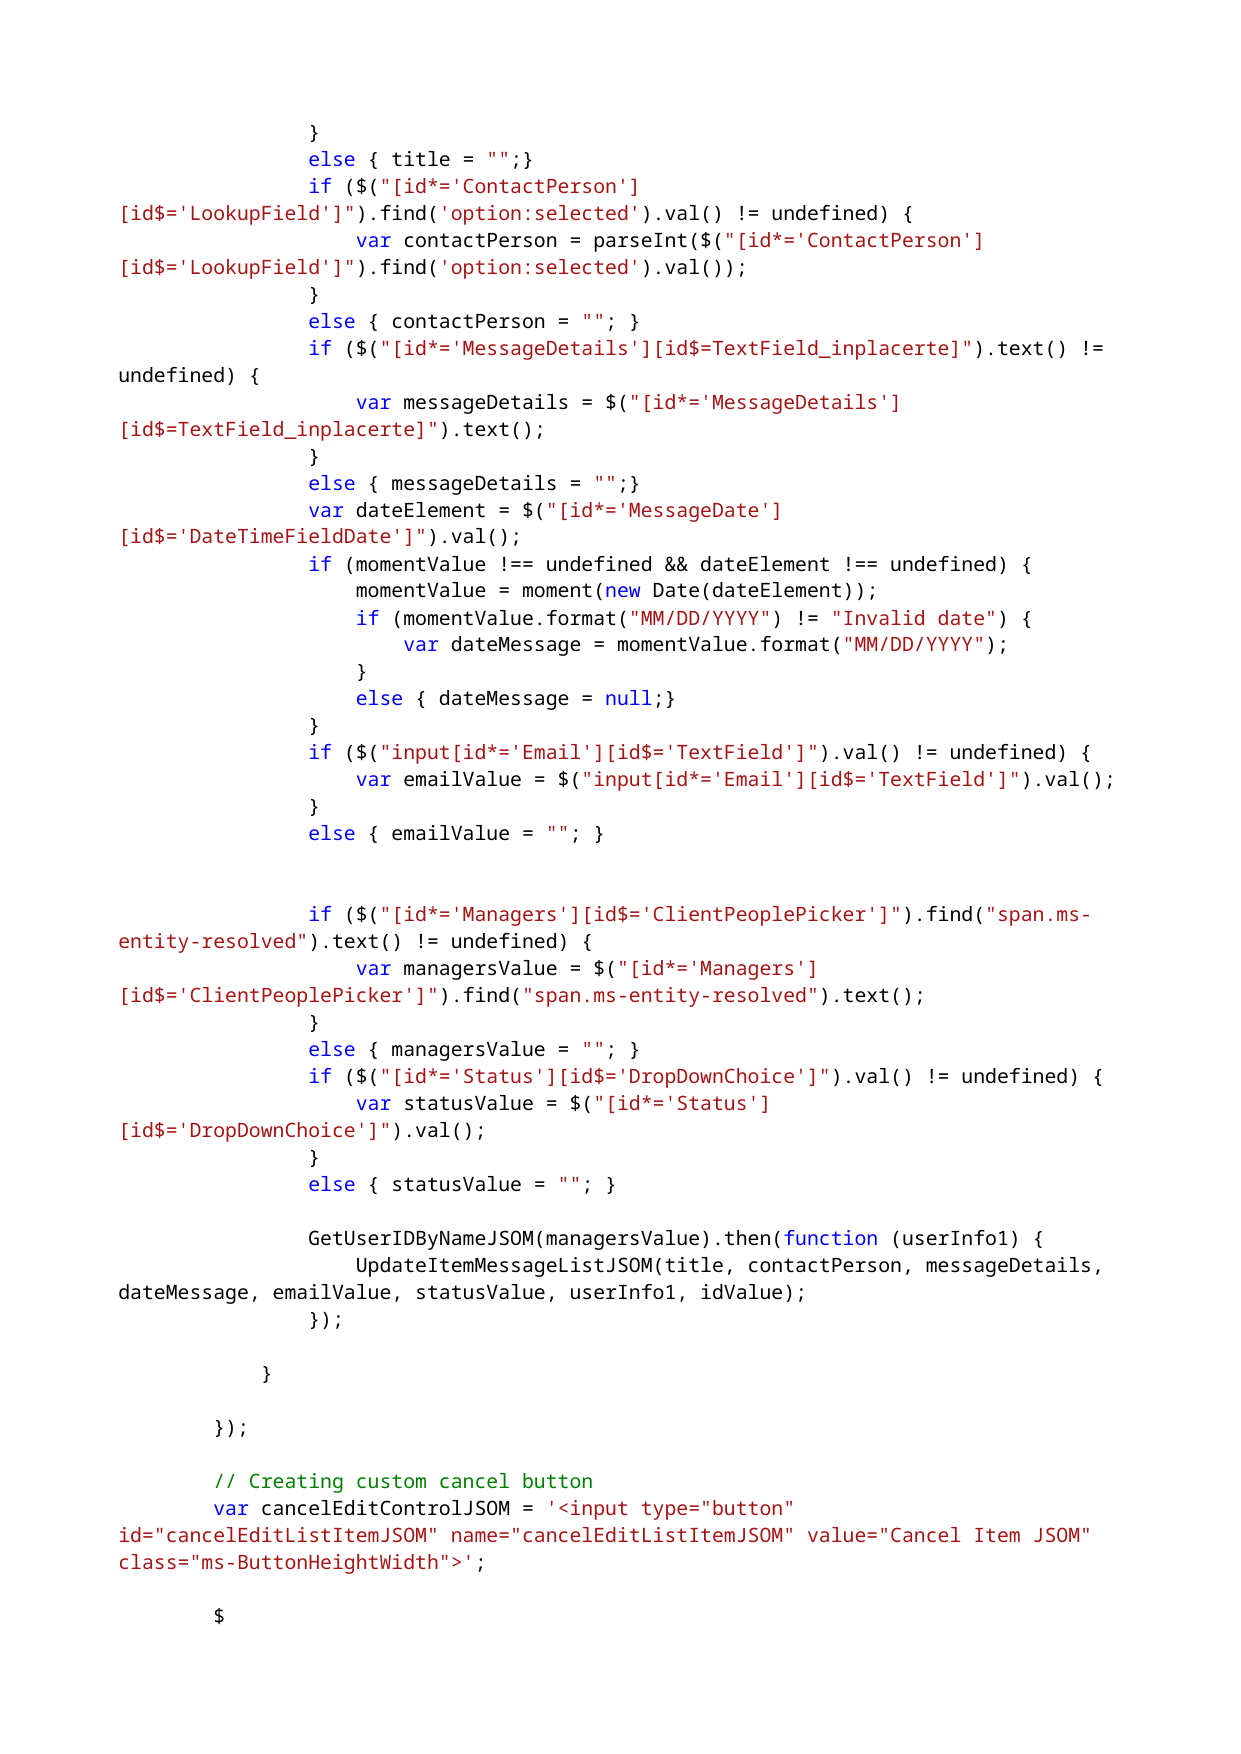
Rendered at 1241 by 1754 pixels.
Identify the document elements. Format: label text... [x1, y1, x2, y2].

text } [118, 712, 1122, 739]
text }); [118, 1305, 1122, 1332]
text var dateMessage = momentValue.format("MM/DD/YYYY"); [118, 631, 1122, 658]
text } [118, 442, 1122, 469]
text var managersValue = $("[id*='Managers'][id$='ClientPeoplePicker']").find("span.ms-entity-resolved").text(); [118, 954, 1122, 1008]
text } [118, 280, 1122, 307]
text if (momentValue.format("MM/DD/YYYY") != "Invalid date") { [118, 604, 1122, 631]
text var statusValue = $("[id*='Status'][id$='DropDownChoice']").val(); [118, 1089, 1122, 1143]
text momentValue = moment(new Date(dateElement)); [118, 577, 1122, 604]
text } [118, 1143, 1122, 1170]
text GetUserIDByNameJSOM(managersValue).then(function (userInfo1) { [118, 1224, 1122, 1251]
text else { messageDetails = "";} [118, 469, 1122, 496]
text else { title = "";} [118, 145, 1122, 172]
text } [118, 1008, 1122, 1035]
text var emailValue = $("input[id*='Email'][id$='TextField']").val(); [118, 766, 1122, 793]
text UpdateItemMessageListJSOM(title, contactPerson, messageDetails, dateMessage, emailValue, statusValue, userInfo1, idValue); [118, 1251, 1122, 1305]
text } [118, 658, 1122, 685]
text }); [118, 1413, 1122, 1440]
text } [118, 793, 1122, 819]
text // Creating custom cancel button [118, 1467, 1122, 1494]
text else { emailValue = ""; } [118, 819, 1122, 847]
text else { contactPerson = ""; } [118, 307, 1122, 334]
text var dateElement = $("[id*='MessageDate'][id$='DateTimeFieldDate']").val(); [118, 496, 1122, 550]
text else { dateMessage = null;} [118, 685, 1122, 712]
text } [118, 118, 1122, 145]
text if (momentValue !== undefined && dateElement !== undefined) { [118, 550, 1122, 577]
text if ($("[id*='Managers'][id$='ClientPeoplePicker']").find("span.ms-entity-resolved").text() != undefined) { [118, 901, 1122, 954]
text if ($("[id*='ContactPerson'][id$='LookupField']").find('option:selected').val() != undefined) { [118, 172, 1122, 226]
text if ($("input[id*='Email'][id$='TextField']").val() != undefined) { [118, 739, 1122, 766]
text else { managersValue = ""; } [118, 1035, 1122, 1062]
text } [118, 1359, 1122, 1386]
text var messageDetails = $("[id*='MessageDetails'][id$=TextField_inplacerte]").text(); [118, 388, 1122, 442]
text $ [118, 1602, 1122, 1629]
text else { statusValue = ""; } [118, 1170, 1122, 1197]
text if ($("[id*='Status'][id$='DropDownChoice']").val() != undefined) { [118, 1062, 1122, 1089]
text var cancelEditControlJSOM = '<input type="button" id="cancelEditListItemJSOM" name="cancelEditListItemJSOM" value="Cancel Item JSOM" class="ms-ButtonHeightWidth">'; [118, 1494, 1122, 1575]
text if ($("[id*='MessageDetails'][id$=TextField_inplacerte]").text() != undefined) { [118, 334, 1122, 388]
text var contactPerson = parseInt($("[id*='ContactPerson'][id$='LookupField']").find('option:selected').val()); [118, 226, 1122, 280]
